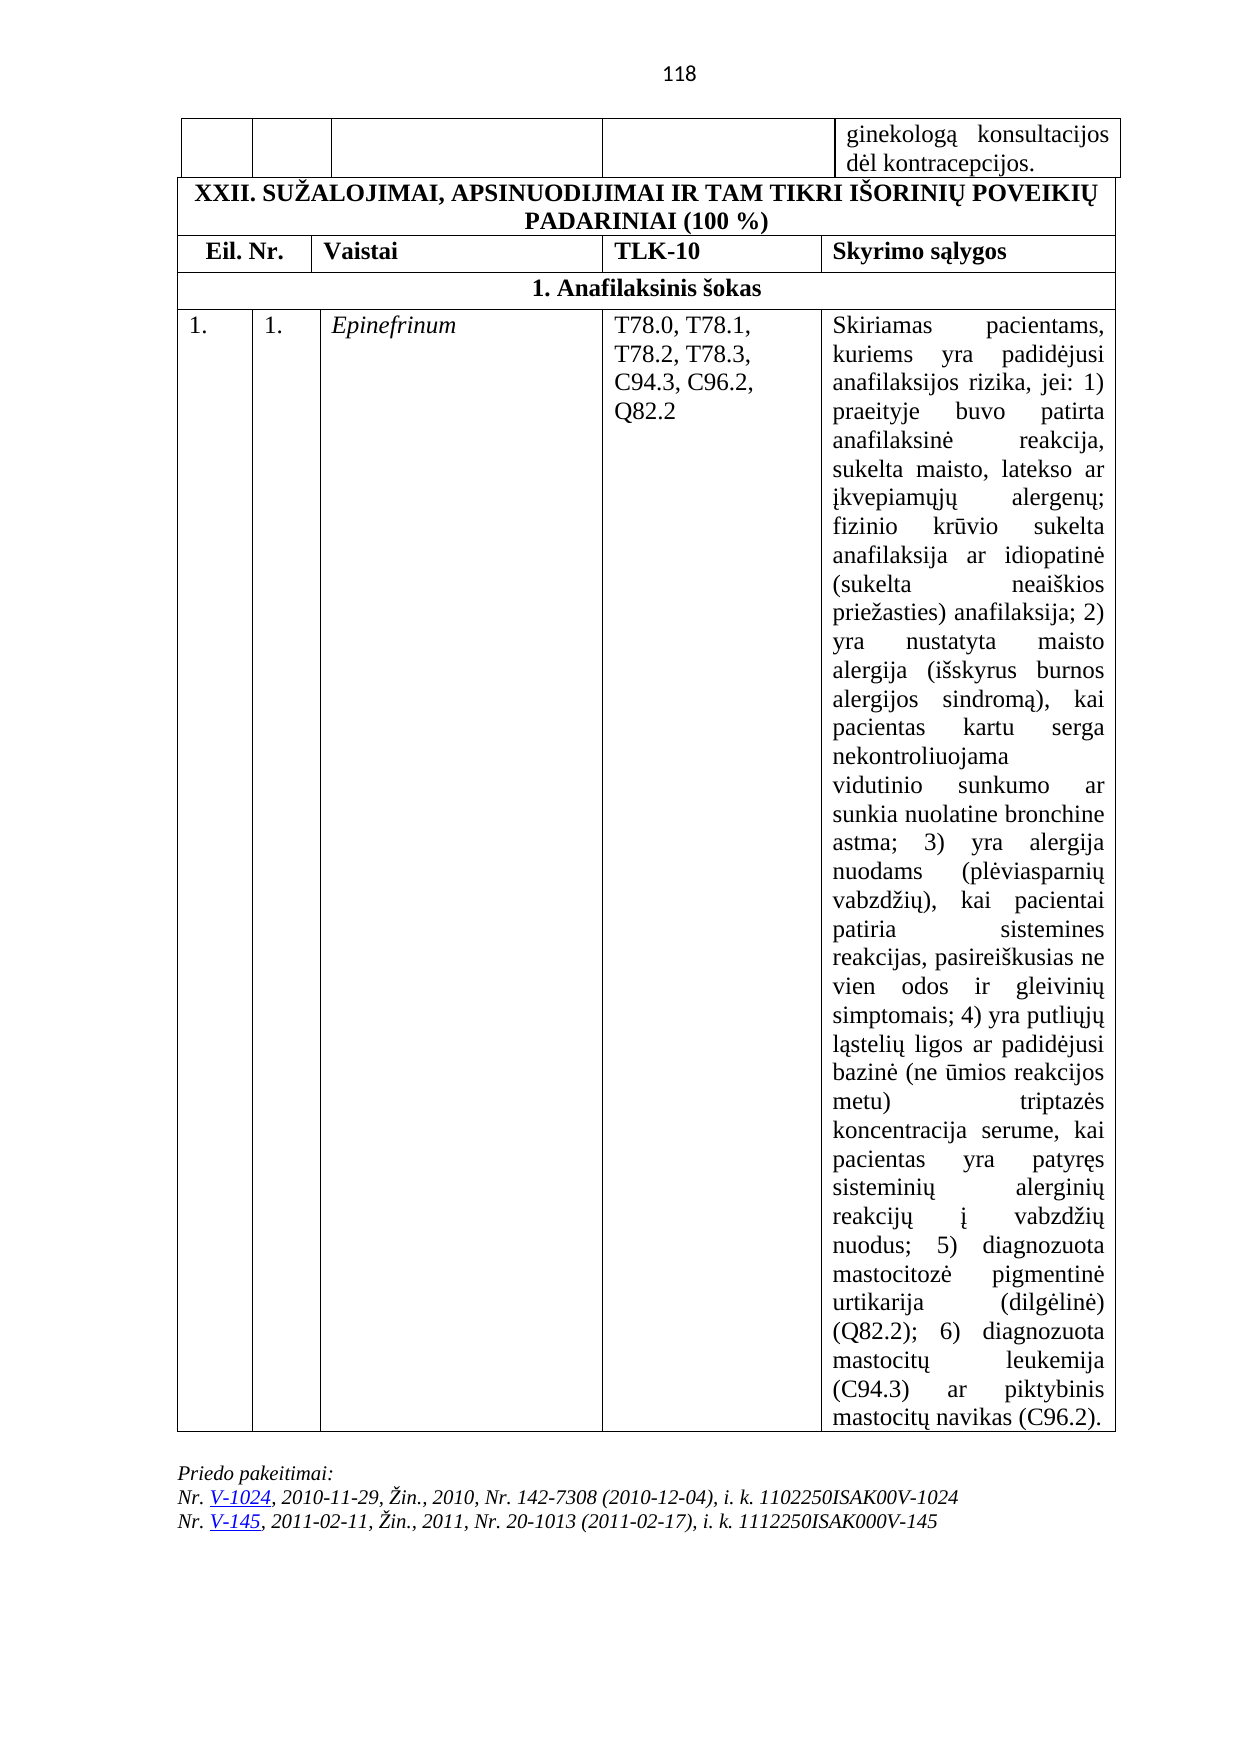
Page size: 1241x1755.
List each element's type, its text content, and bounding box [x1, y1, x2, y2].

table_cell [1120, 272, 1126, 309]
table_cell [1121, 118, 1126, 177]
text Nr. V-1024, 2010-11-29, Žin., 2010, Nr. 142-7308 (2010-12-04), i. k. 1102250ISAK00V-1024 [177, 1485, 1181, 1509]
table_cell 1. [253, 310, 320, 1431]
table_cell [1116, 178, 1120, 235]
table_cell [1116, 235, 1120, 272]
table_cell [332, 119, 602, 177]
table_cell [1120, 309, 1126, 1431]
table_cell XXII. SUŽALOJIMAI, APSINUODIJIMAI IR TAM TIKRI IŠORINIŲ POVEIKIŲ PADARINIAI (100 %) [178, 178, 1115, 235]
table_cell Epinefrinum [321, 310, 602, 1431]
table_cell Vaistai [312, 236, 602, 272]
table_cell [603, 119, 834, 177]
table_cell TLK-10 [603, 236, 821, 272]
table_cell [177, 118, 181, 177]
table_cell [182, 119, 252, 177]
table_cell Eil. Nr. [178, 236, 311, 272]
text Nr. V-145, 2011-02-11, Žin., 2011, Nr. 20-1013 (2011-02-17), i. k. 1112250ISAK000V-145 [177, 1509, 1181, 1533]
table_cell Skyrimo sąlygos [822, 236, 1115, 272]
table_cell [1120, 235, 1126, 272]
table_cell [1120, 177, 1126, 235]
table_cell [1116, 272, 1120, 309]
table_cell [1116, 309, 1120, 1431]
table_cell Skiriamas pacientams, kuriems yra padidėjusi anafilaksijos rizika, jei: 1) praeityje buvo patirta anafilaksinė reakcija, sukelta maisto, latekso ar įkvepiamųjų alergenų; fizinio krūvio sukelta anafilaksija ar idiopatinė (sukelta neaiškios priežasties) anafilaksija; 2) yra nustatyta maisto alergija (išskyrus burnos alergijos sindromą), kai pacientas kartu serga nekontroliuojama vidutinio sunkumo ar sunkia nuolatine bronchine astma; 3) yra alergija nuodams (plėviasparnių vabzdžių), kai pacientai patiria sistemines reakcijas, pasireiškusias ne vien odos ir gleivinių simptomais; 4) yra putliųjų ląstelių ligos ar padidėjusi bazinė (ne ūmios reakcijos metu) triptazės koncentracija serume, kai pacientas yra patyręs sisteminių alerginių reakcijų į vabzdžių nuodus; 5) diagnozuota mastocitozė pigmentinė urtikarija (dilgėlinė) (Q82.2); 6) diagnozuota mastocitų leukemija (C94.3) ar piktybinis mastocitų navikas (C96.2). [822, 310, 1115, 1431]
table_cell [253, 119, 331, 177]
table_cell T78.0, T78.1, T78.2, T78.3, C94.3, C96.2, Q82.2 [603, 310, 821, 1431]
table_cell 1. Anafilaksinis šokas [178, 273, 1115, 309]
text Priedo pakeitimai: [177, 1461, 1181, 1485]
table_cell ginekologą konsultacijos dėl kontracepcijos. [836, 119, 1120, 177]
table_cell 1. [178, 310, 252, 1431]
